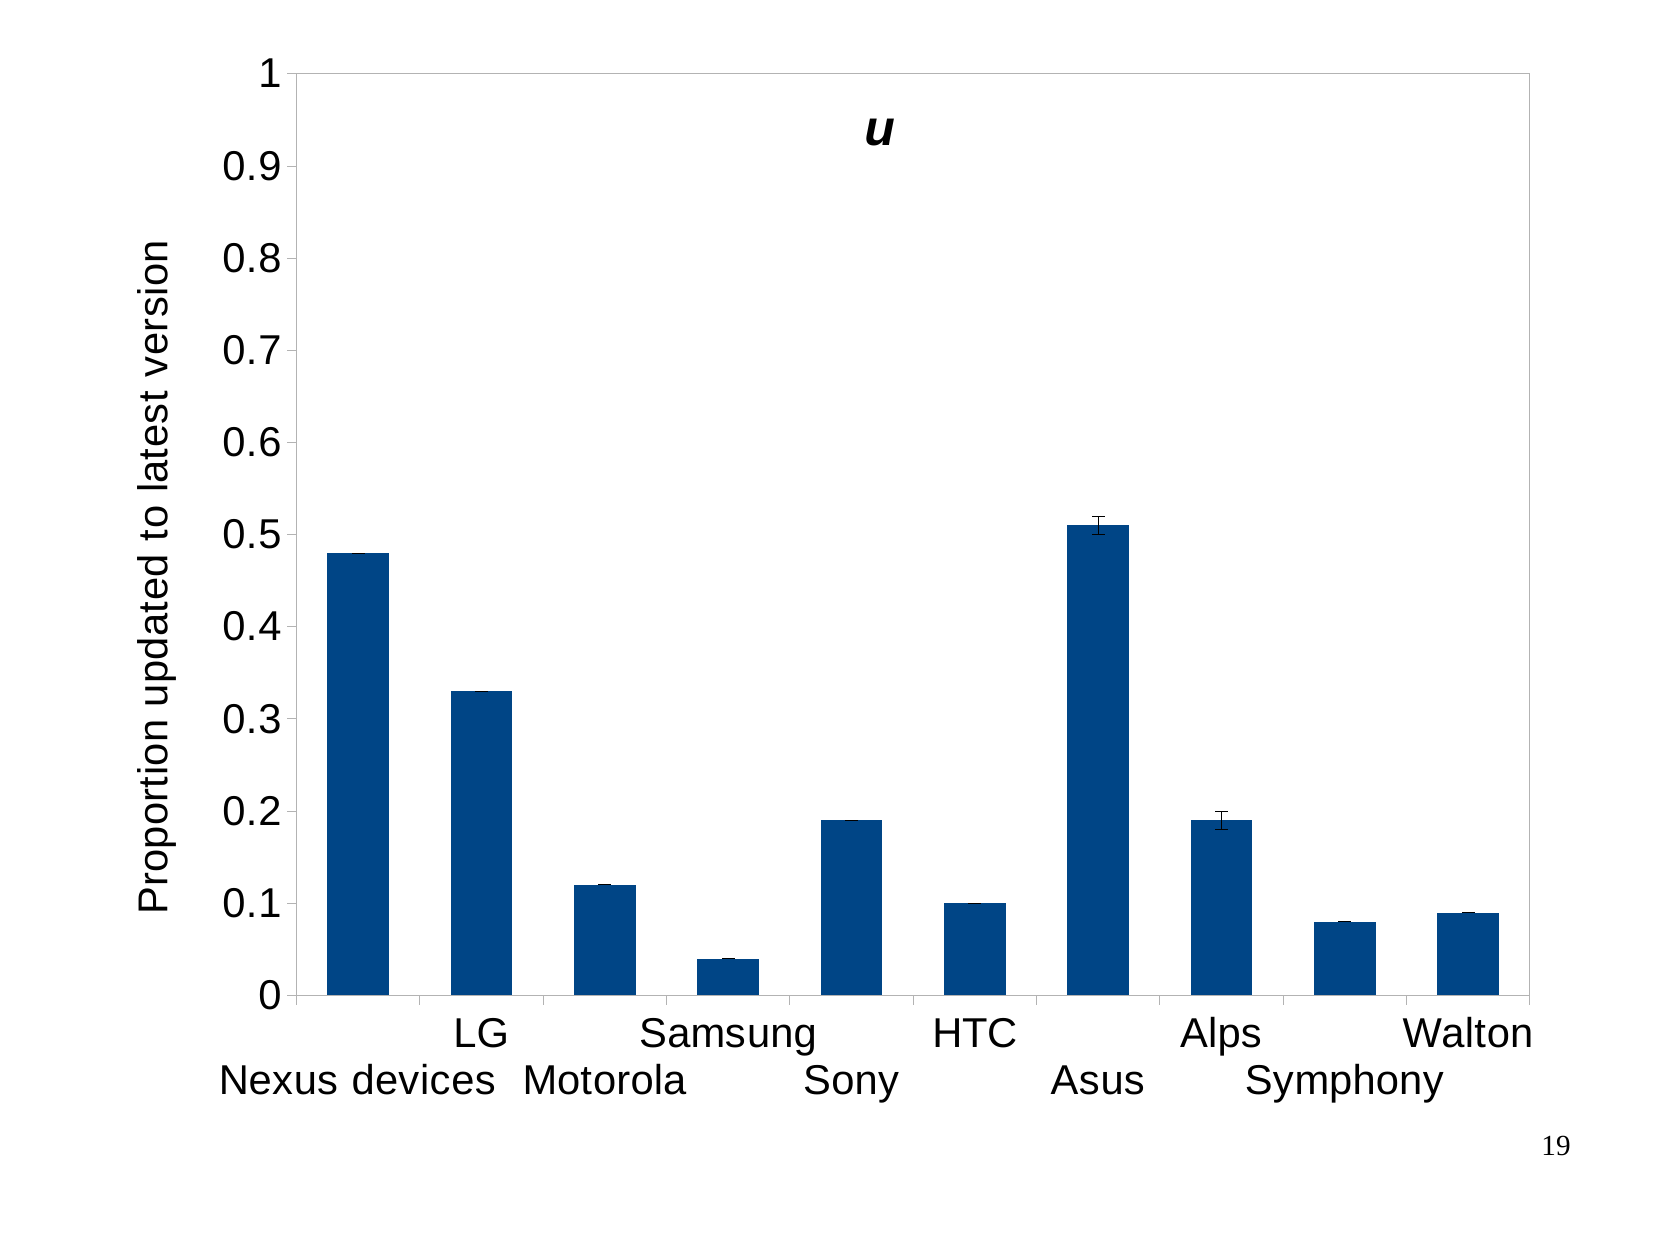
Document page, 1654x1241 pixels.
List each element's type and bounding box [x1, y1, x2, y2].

chart [88, 29, 1565, 1123]
